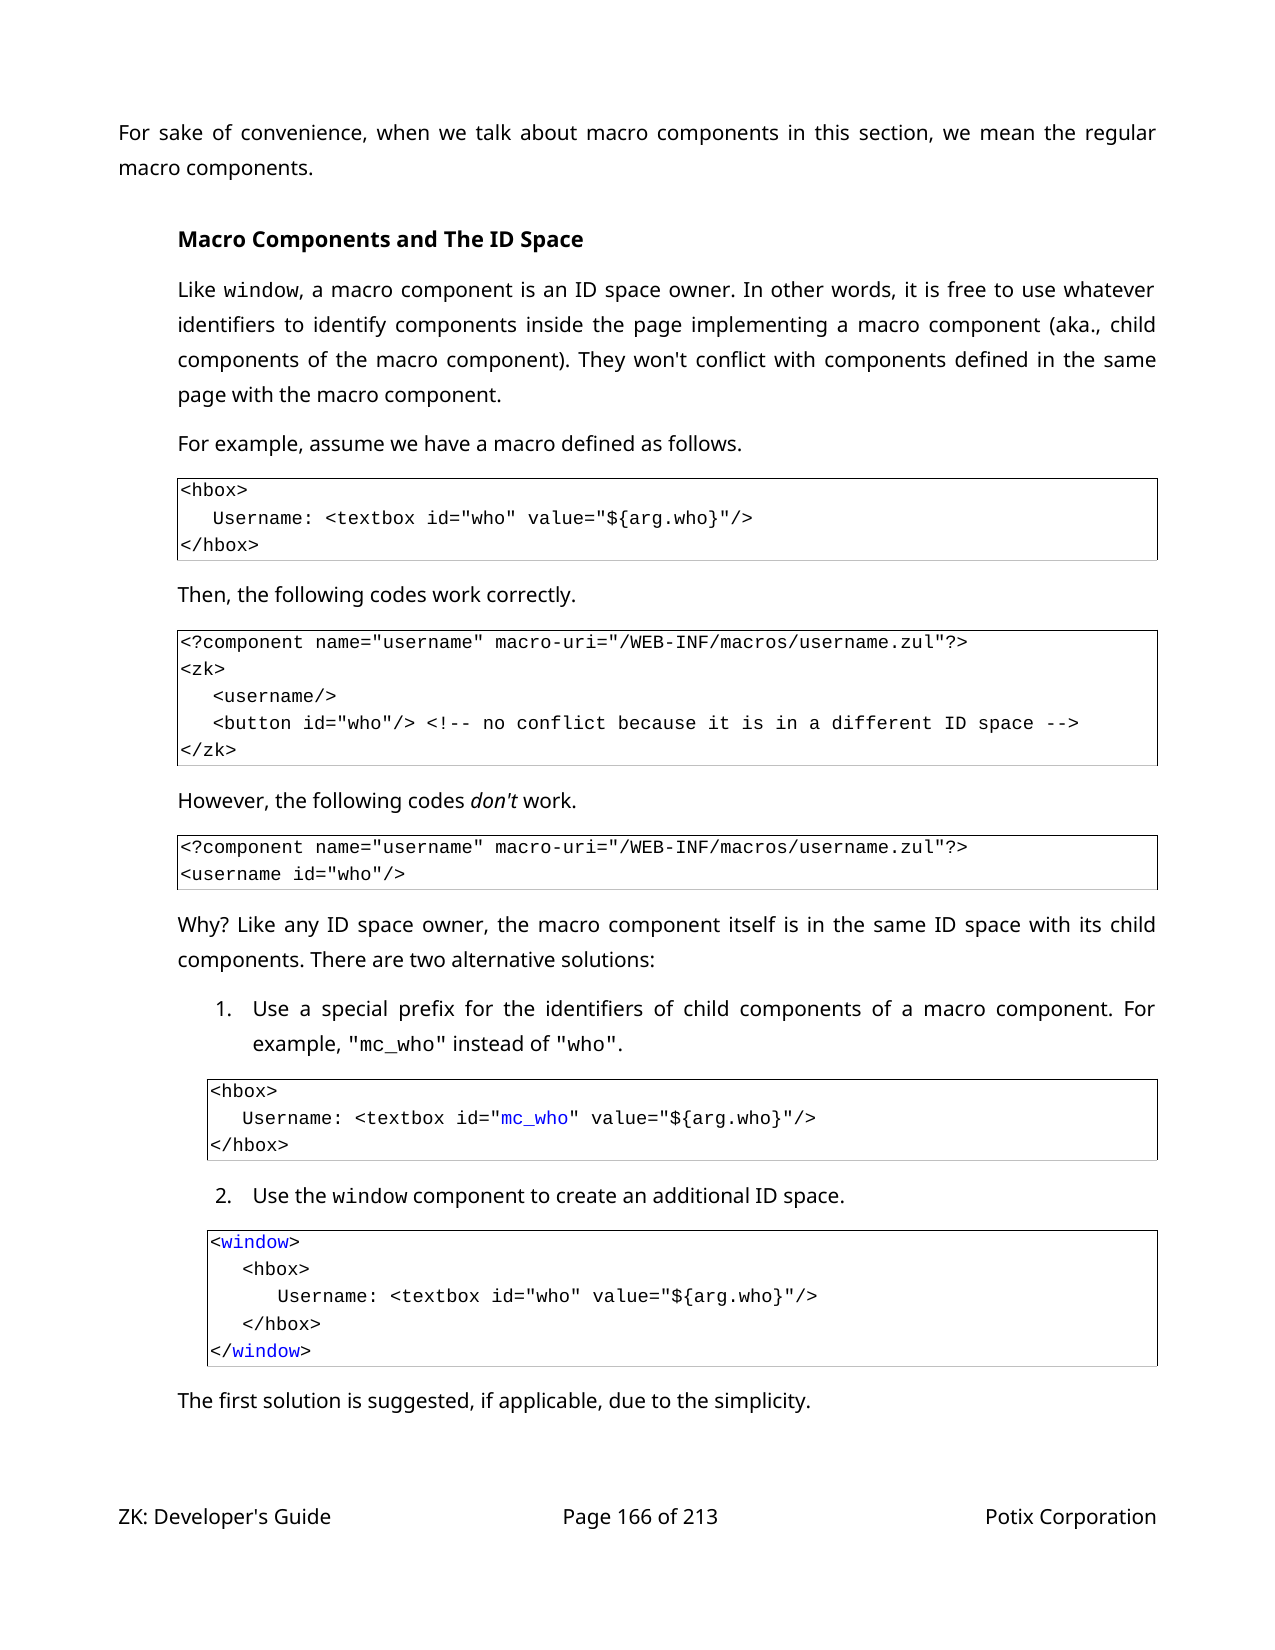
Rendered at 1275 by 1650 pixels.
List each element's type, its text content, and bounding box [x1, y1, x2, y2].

text <button id="who"/> <!-- no conflict because it is in a different ID space --> [178, 711, 1157, 735]
text <hbox> [178, 479, 1157, 503]
text </hbox> [208, 1133, 1157, 1160]
text </hbox> [178, 533, 1157, 560]
text For sake of convenience, when we talk about macro components in this section, we mean the regular macro components. [118, 118, 1157, 182]
text <hbox> [208, 1257, 1157, 1281]
text <username id="who"/> [178, 862, 1157, 889]
text <username/> [178, 684, 1157, 708]
text For example, assume we have a macro defined as follows. [177, 429, 1157, 458]
text <zk> [178, 657, 1157, 681]
text </zk> [178, 738, 1157, 765]
text <window> [208, 1231, 1157, 1254]
text The first solution is suggested, if applicable, due to the simplicity. [177, 1387, 1157, 1415]
text However, the following codes don't work. [177, 786, 1157, 814]
text Username: <textbox id="mc_who" value="${arg.who}"/> [208, 1106, 1157, 1130]
list Use the window component to create an additional ID space. [215, 1181, 1157, 1209]
text Username: <textbox id="who" value="${arg.who}"/> [208, 1284, 1157, 1309]
subtitle Macro Components and The ID Space [177, 224, 1157, 254]
text Username: <textbox id="who" value="${arg.who}"/> [178, 506, 1157, 530]
text <?component name="username" macro-uri="/WEB-INF/macros/username.zul"?> [178, 836, 1157, 859]
text <?component name="username" macro-uri="/WEB-INF/macros/username.zul"?> [178, 631, 1157, 654]
text <hbox> [208, 1080, 1157, 1103]
list Use a special prefix for the identifiers of child components of a macro component. For example, "mc_who" instead of "who". [215, 994, 1157, 1058]
text Why? Like any ID space owner, the macro component itself is in the same ID space with its child components. There are two alternative solutions: [177, 910, 1157, 973]
text Then, the following codes work correctly. [177, 581, 1157, 609]
text </window> [208, 1339, 1157, 1366]
text </hbox> [208, 1312, 1157, 1336]
text Like window, a macro component is an ID space owner. In other words, it is free to use whatever identifiers to identify components inside the page implementing a macro component (aka., child components of the macro component). They won't conflict with components defined in the same page with the macro component. [177, 275, 1157, 409]
